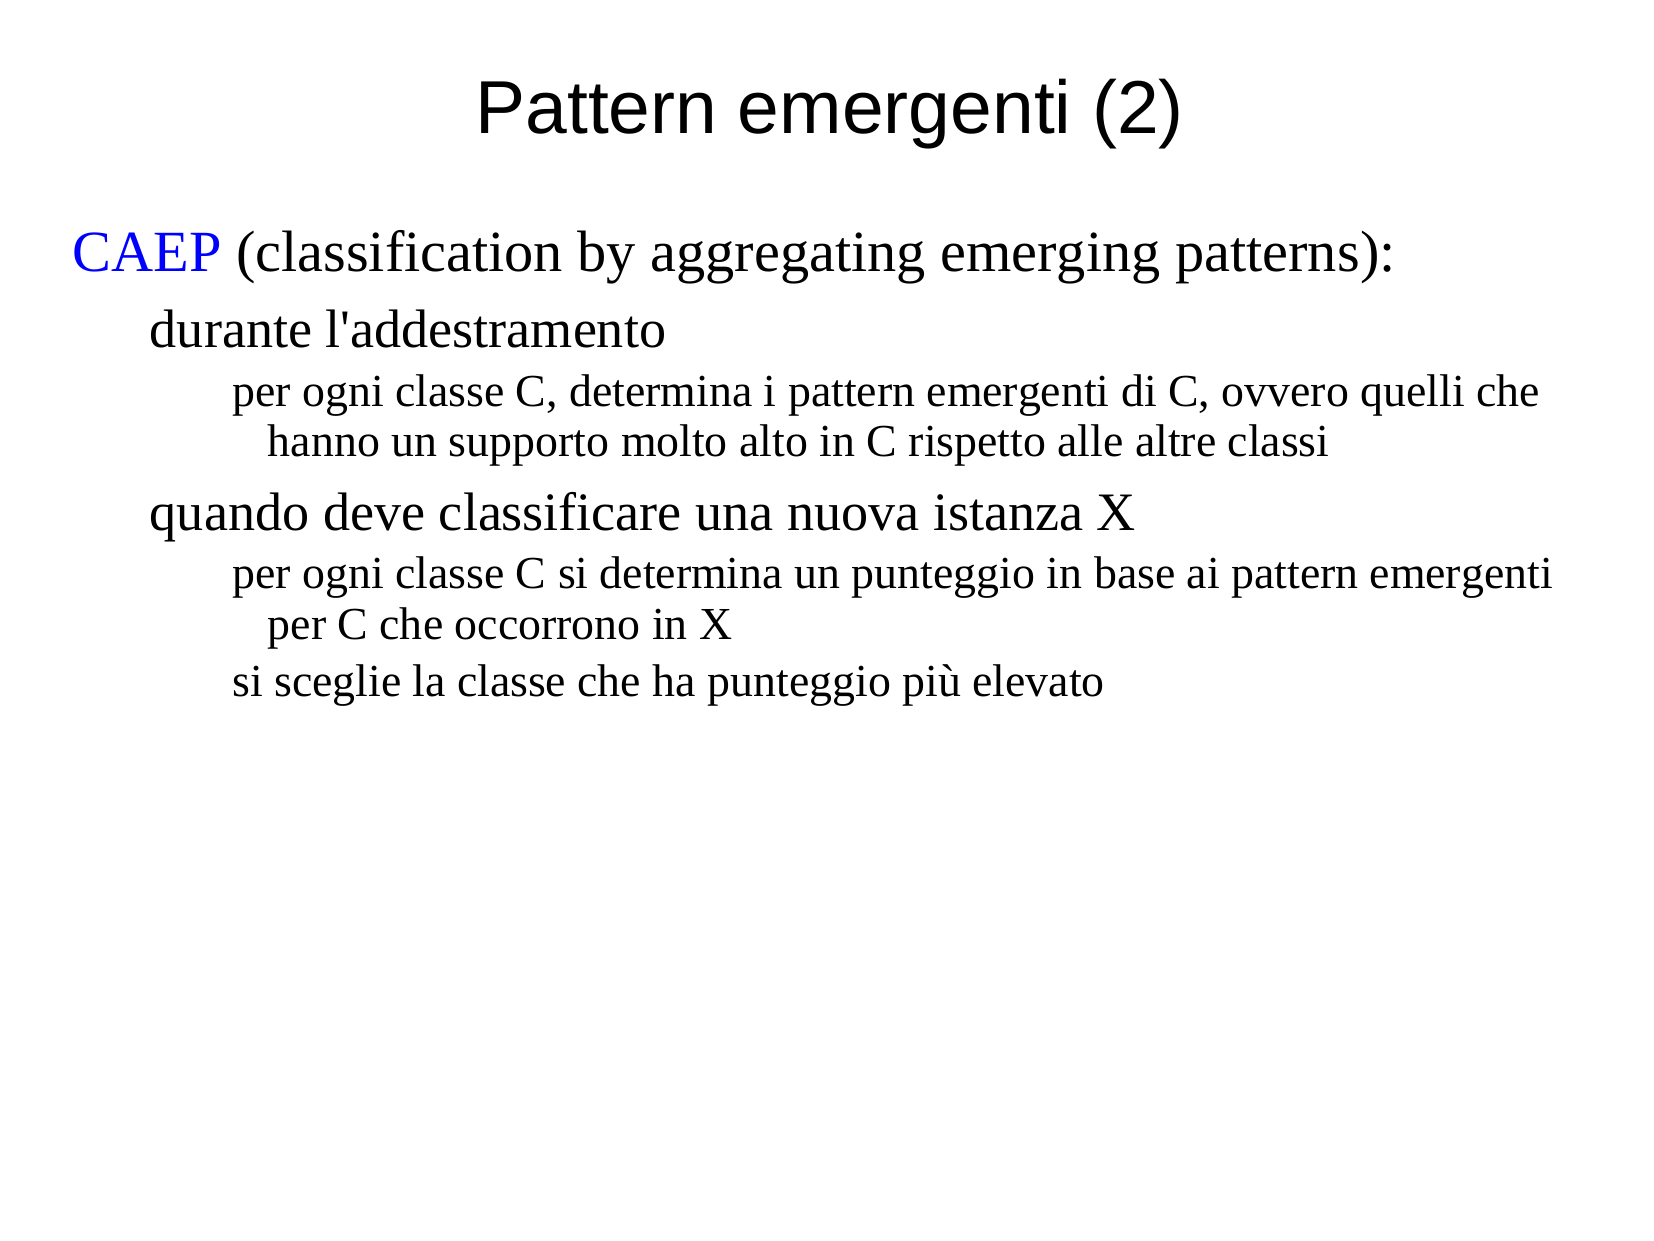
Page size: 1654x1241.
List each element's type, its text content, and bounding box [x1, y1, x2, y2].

list CAEP (classification by aggregating emerging patterns): durante l'addestramento per ogni classe C, determina i pattern emergenti di C, ovvero quelli che hanno un supporto molto alto in C rispetto alle altre classi quando deve classificare una nuova istanza X per ogni classe C si determina un punteggio in base ai pattern emergenti per C che occorrono in X si sceglie la classe che ha punteggio più elevato [55, 219, 1605, 1179]
title Pattern emergenti (2) [52, 42, 1608, 173]
